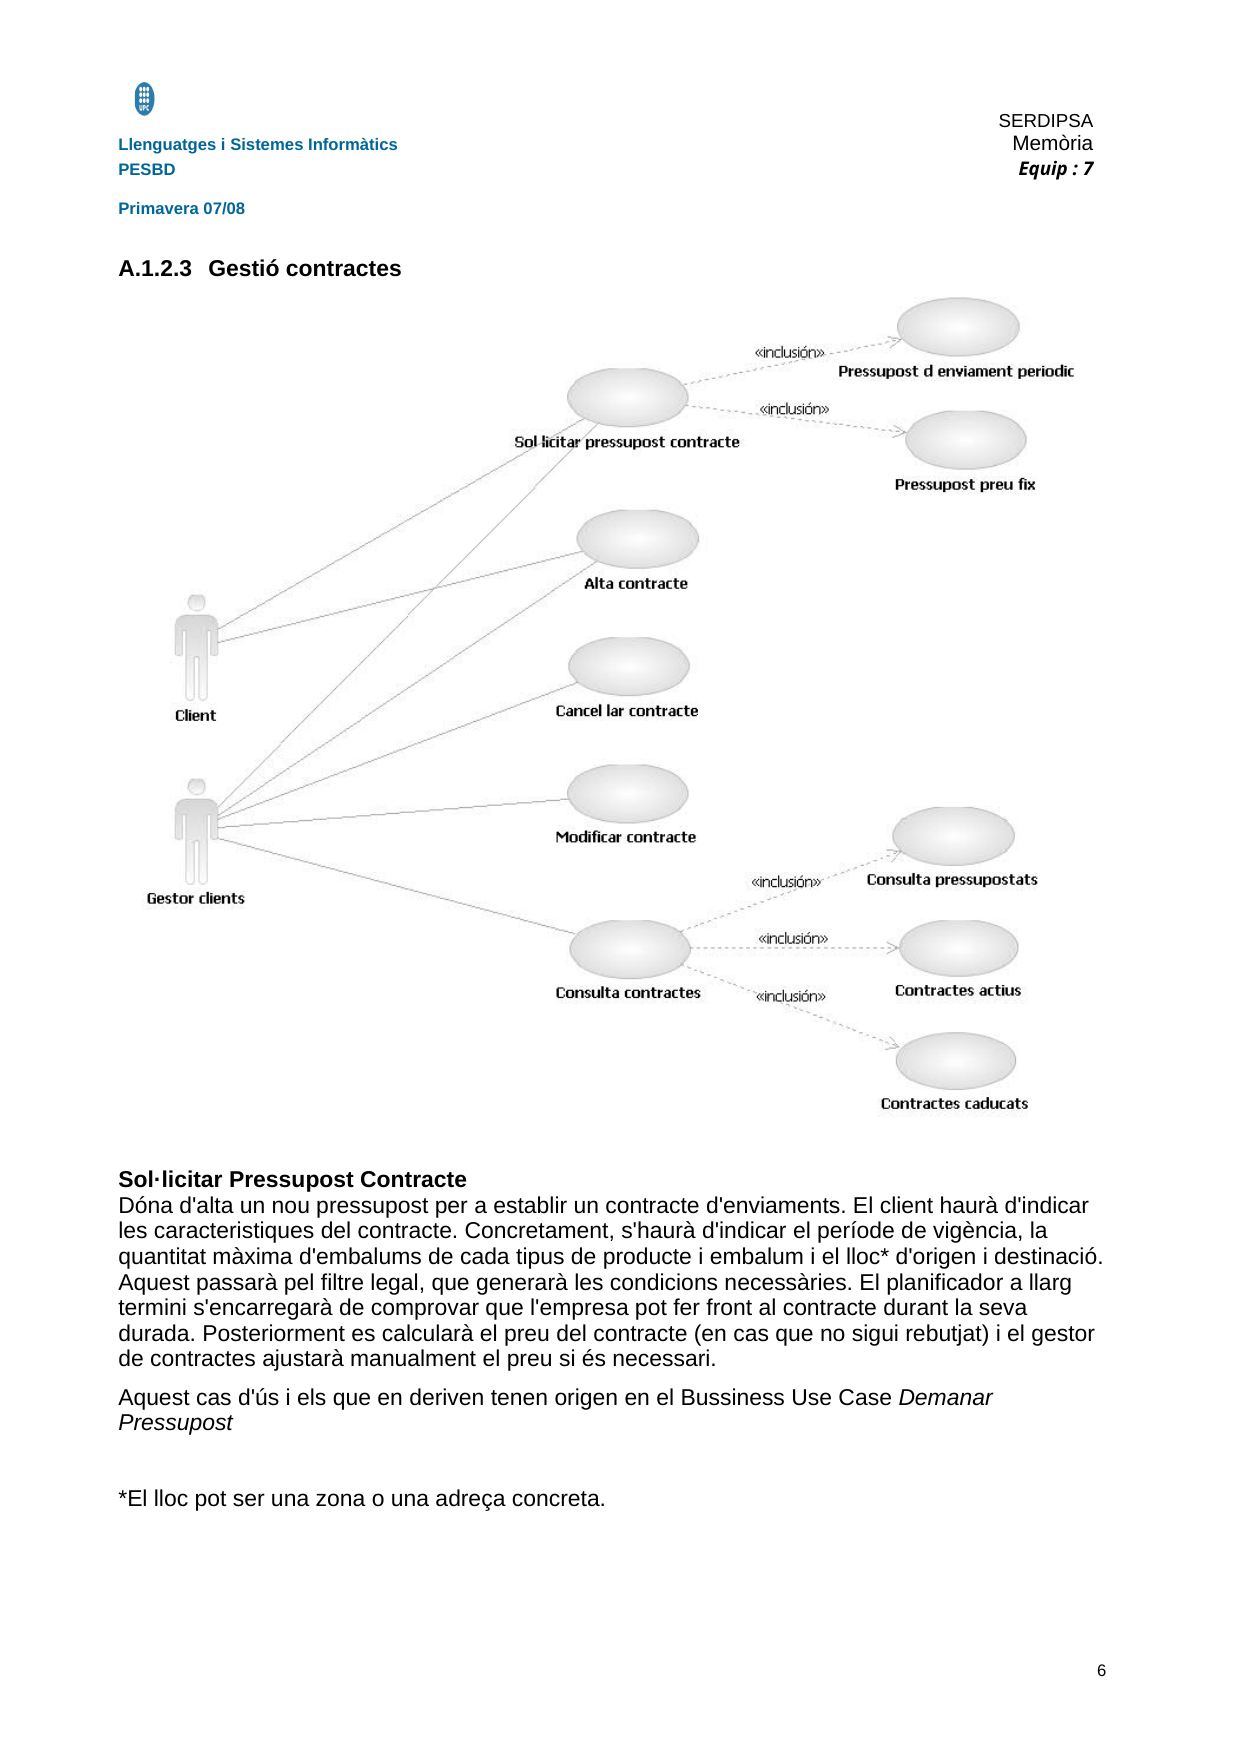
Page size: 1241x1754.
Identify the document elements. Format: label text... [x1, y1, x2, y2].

subtitle Gestió contractes [118, 256, 1106, 281]
text *El lloc pot ser una zona o una adreça concreta. [118, 1486, 1106, 1512]
subtitle Sol·licitar Pressupost Contracte [118, 1167, 1106, 1192]
text Aquest cas d'ús i els que en deriven tenen origen en el Bussiness Use Case Demanar Pressupost [118, 1384, 1106, 1435]
picture [123, 287, 1101, 1129]
text Dóna d'alta un nou pressupost per a establir un contracte d'enviaments. El client haurà d'indicar les caracteristiques del contracte. Concretament, s'haurà d'indicar el període de vigència, la quantitat màxima d'embalums de cada tipus de producte i embalum i el lloc* d'origen i destinació. Aquest passarà pel filtre legal, que generarà les condicions necessàries. El planificador a llarg termini s'encarregarà de comprovar que l'empresa pot fer front al contracte durant la seva durada. Posteriorment es calcularà el preu del contracte (en cas que no sigui rebutjat) i el gestor de contractes ajustarà manualment el preu si és necessari. [118, 1192, 1106, 1372]
